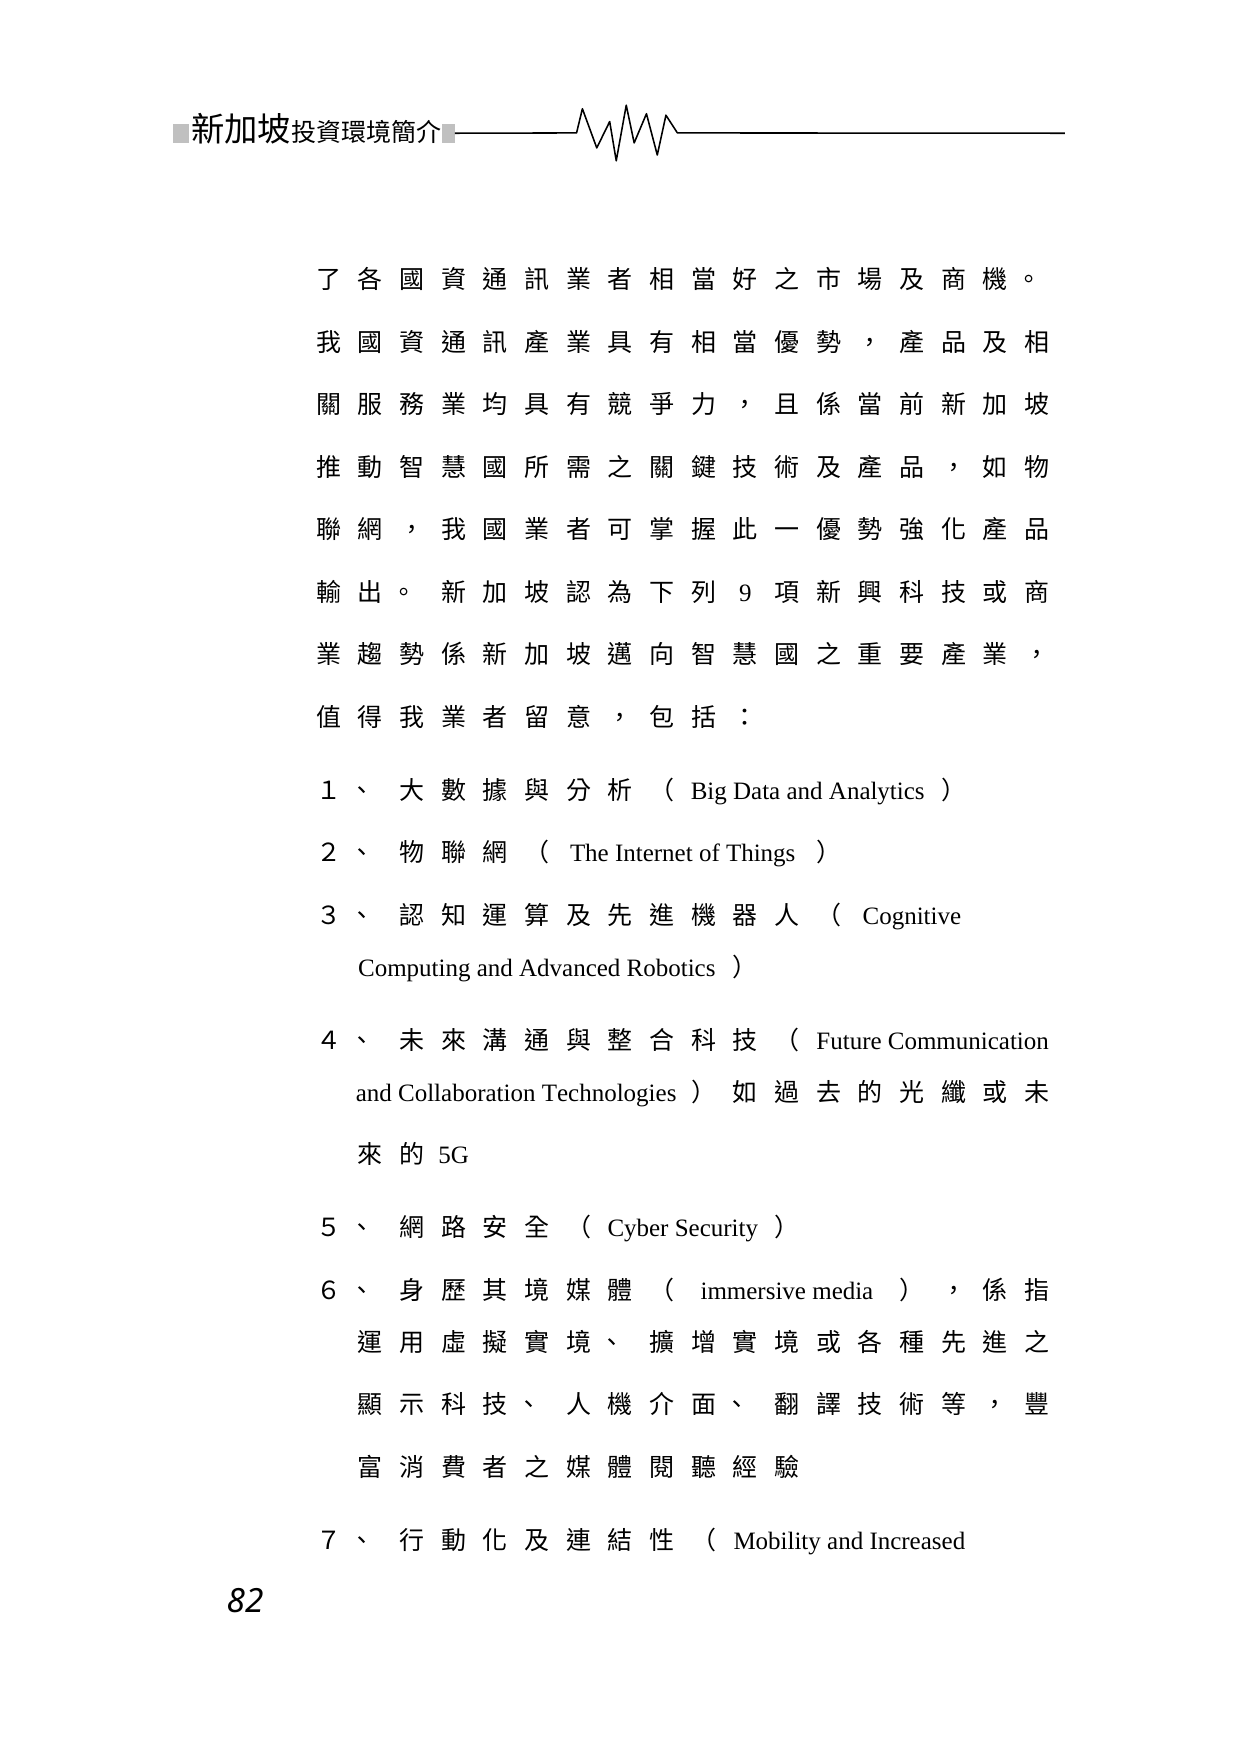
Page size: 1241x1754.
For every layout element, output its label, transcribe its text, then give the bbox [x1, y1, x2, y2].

text ２、物聯網（The Internet of Things） [281, 799, 1058, 861]
text １、大數據與分析（Big Data and Analytics） [281, 736, 1058, 799]
text ５、網路安全（Cyber Security） [281, 1174, 1058, 1236]
text ４、未來溝通與整合科技（Future Communication and Collaboration Technologies）如過去的光纖或未來的5G [281, 986, 1058, 1174]
text ７、行動化及連結性（Mobility and Increased [281, 1486, 1058, 1549]
text ３、認知運算及先進機器人（Cognitive Computing and Advanced Robotics） [281, 861, 1058, 986]
text ６、身歷其境媒體（immersive media），係指運用虛擬實境、擴增實境或各種先進之顯示科技、人機介面、翻譯技術等，豐富消費者之媒體閱聽經驗 [281, 1236, 1058, 1486]
text 了各國資通訊業者相當好之市場及商機。我國資通訊產業具有相當優勢，產品及相關服務業均具有競爭力，且係當前新加坡推動智慧國所需之關鍵技術及產品，如物聯網，我國業者可掌握此一優勢強化產品輸出。新加坡認為下列9項新興科技或商業趨勢係新加坡邁向智慧國之重要產業，值得我業者留意，包括： [281, 236, 1058, 736]
